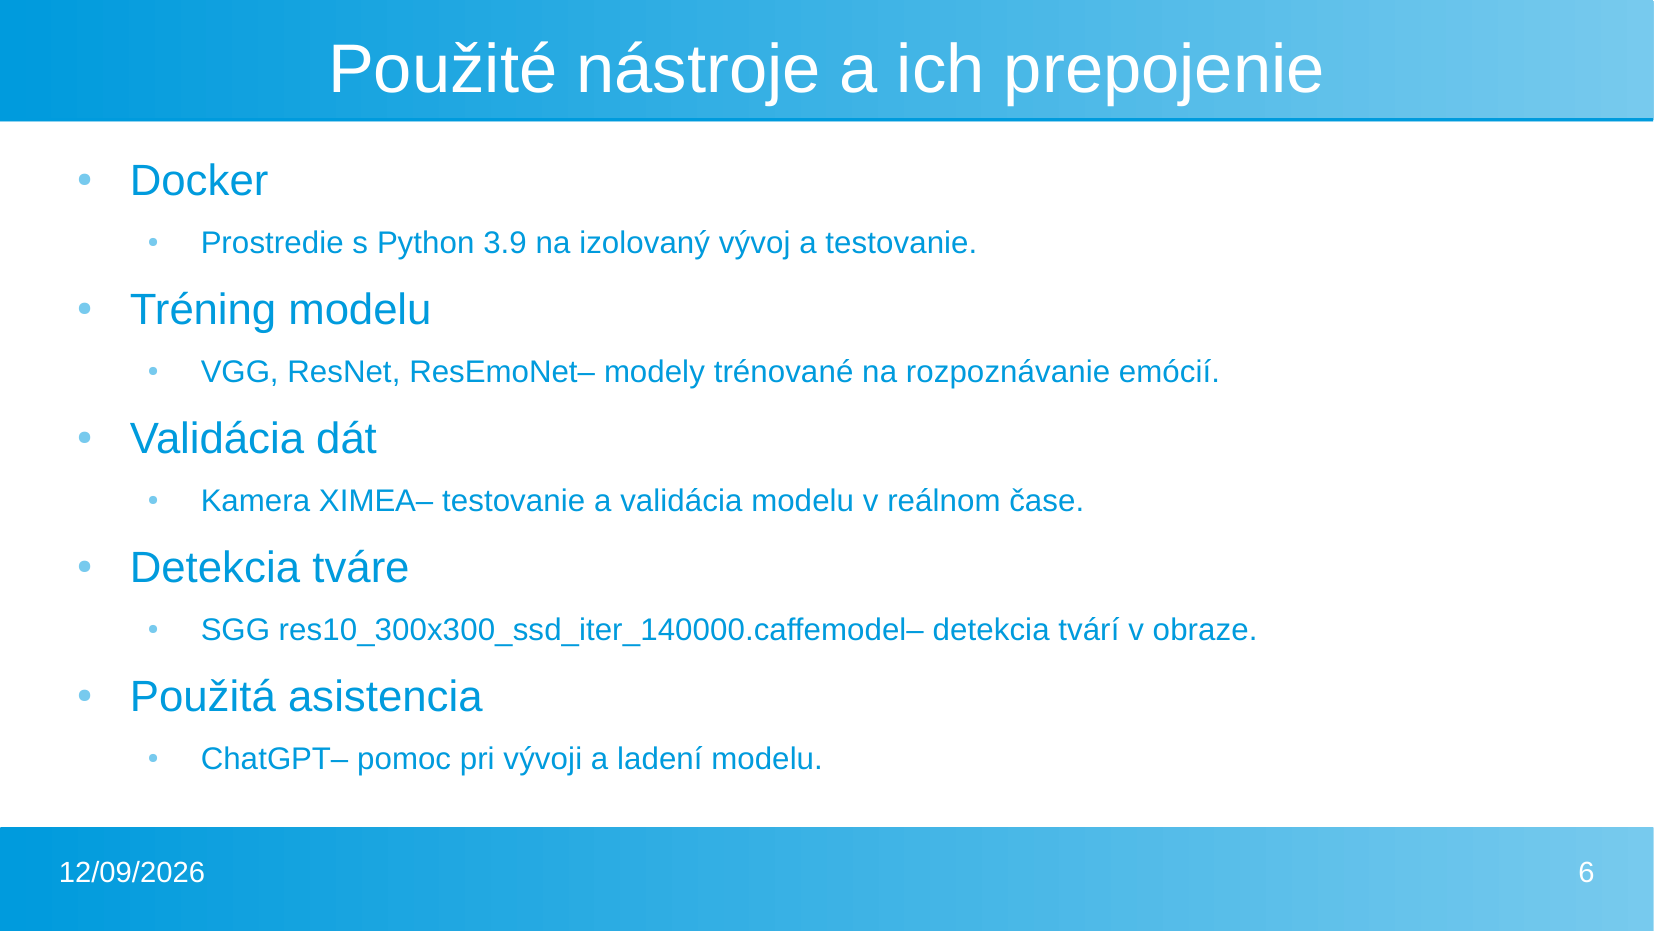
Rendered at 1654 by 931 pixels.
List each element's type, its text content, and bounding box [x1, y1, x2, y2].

title Použité nástroje a ich prepojenie [59, 29, 1595, 107]
list Docker Prostredie s Python 3.9 na izolovaný vývoj a testovanie. Tréning modelu VGG, ResNet, ResEmoNet– modely trénované na rozpoznávanie emócií. Validácia dát Kamera XIMEA– testovanie a validácia modelu v reálnom čase. Detekcia tváre SGG res10_300x300_ssd_iter_140000.caffemodel– detekcia tvárí v obraze. Použitá asistencia ChatGPT– pomoc pri vývoji a ladení modelu. [59, 107, 1595, 699]
